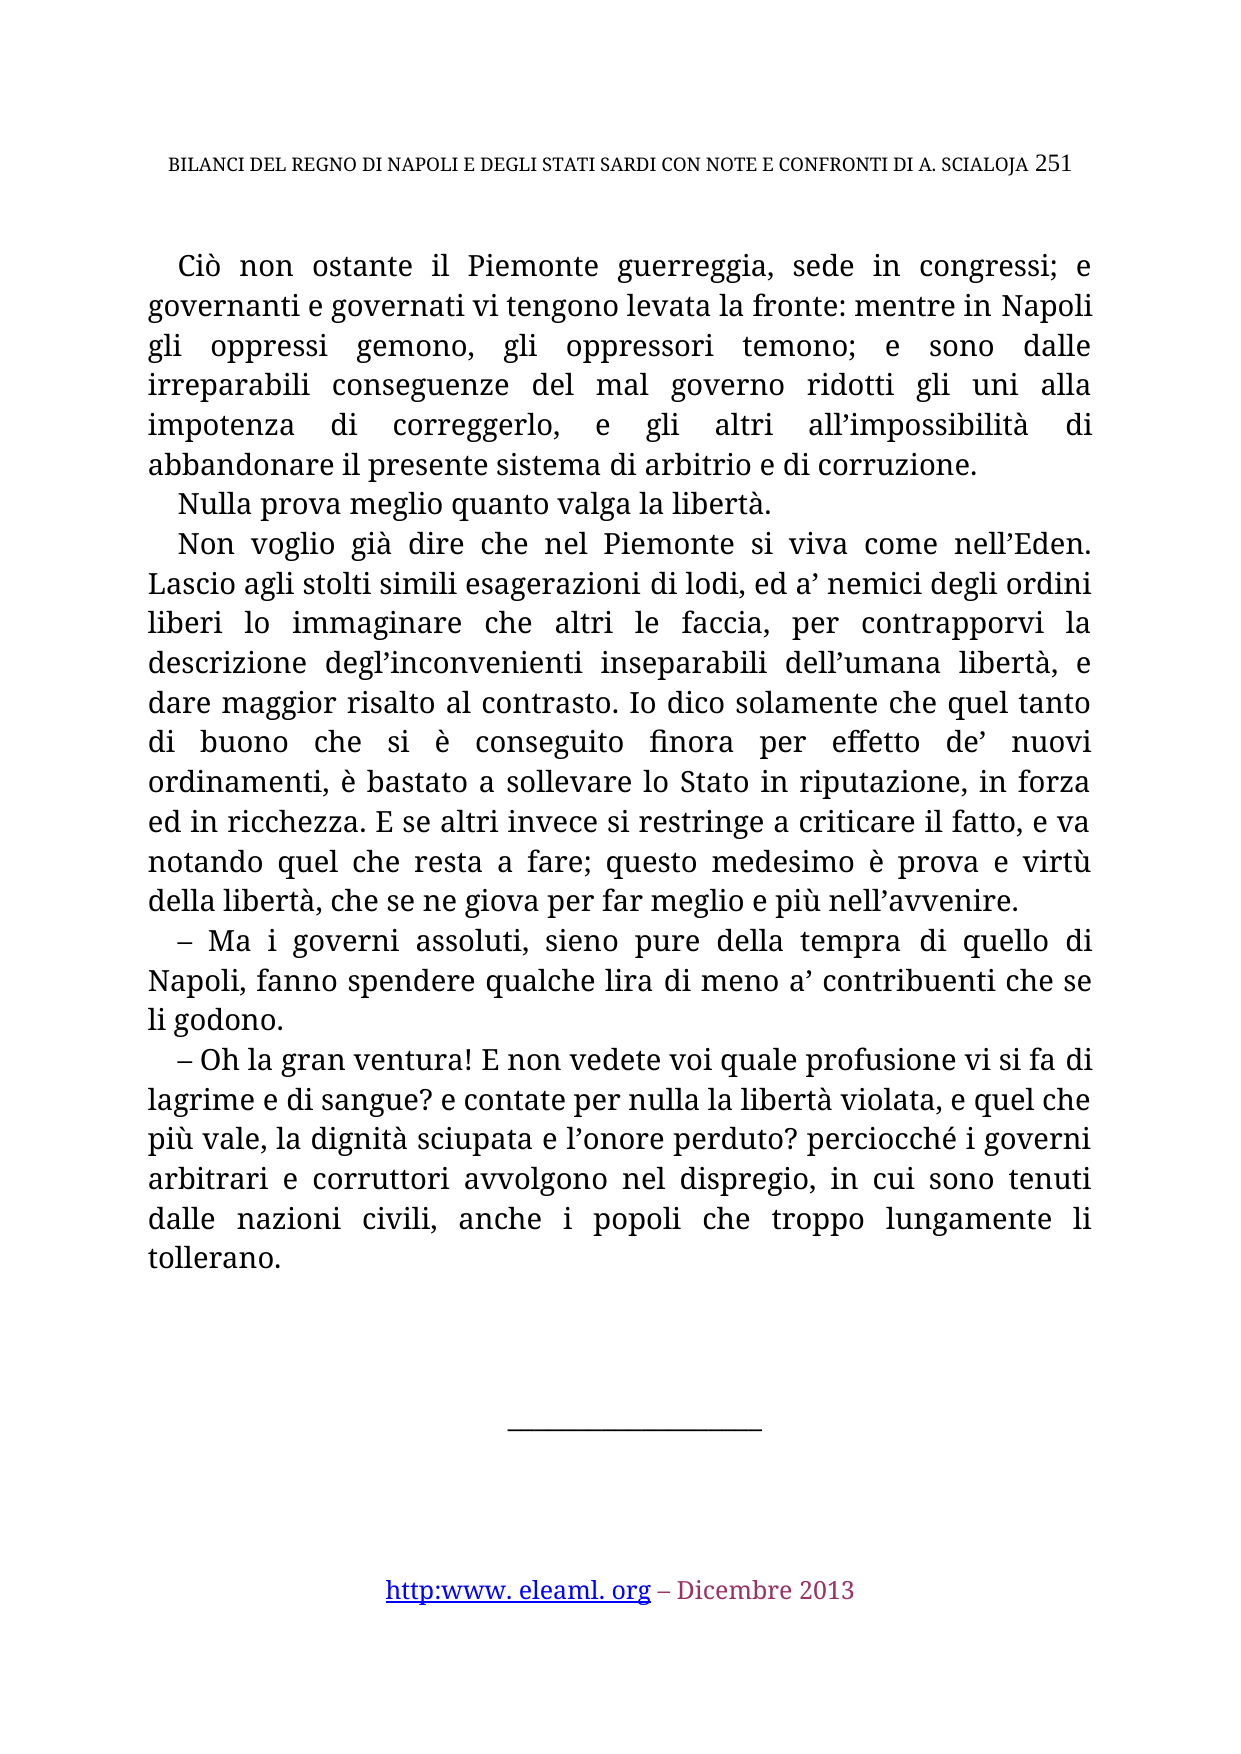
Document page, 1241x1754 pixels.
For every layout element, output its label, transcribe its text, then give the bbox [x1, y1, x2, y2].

text – Ma i governi assoluti, sieno pure della tempra di quello di Napoli, fanno spendere qualche lira di meno a’ contribuenti che se li godono. [148, 920, 1093, 1039]
text ___________________ [148, 1396, 1093, 1436]
text Non voglio già dire che nel Piemonte si viva come nell’Eden. Lascio agli stolti simili esagerazioni di lodi, ed a’ nemici degli ordini liberi lo immaginare che altri le faccia, per contrapporvi la descrizione degl’inconvenienti inseparabili dell’umana libertà, e dare maggior risalto al contrasto. Io dico solamente che quel tanto di buono che si è conseguito finora per effetto de’ nuovi ordinamenti, è bastato a sollevare lo Stato in riputazione, in forza ed in ricchezza. E se altri invece si restringe a criticare il fatto, e va notando quel che resta a fare; questo medesimo è prova e virtù della libertà, che se ne giova per far meglio e più nell’avvenire. [148, 523, 1093, 920]
text – Oh la gran ventura! E non vedete voi quale profusione vi si fa di lagrime e di sangue? e contate per nulla la libertà violata, e quel che più vale, la dignità sciupata e l’onore perduto? perciocché i governi arbitrari e corruttori avvolgono nel dispregio, in cui sono tenuti dalle nazioni civili, anche i popoli che troppo lungamente li tollerano. [148, 1039, 1093, 1277]
text Nulla prova meglio quanto valga la libertà. [148, 484, 1093, 523]
text Ciò non ostante il Piemonte guerreggia, sede in congressi; e governanti e governati vi tengono levata la fronte: mentre in Napoli gli oppressi gemono, gli oppressori temono; e sono dalle irreparabili conseguenze del mal governo ridotti gli uni alla impotenza di correggerlo, e gli altri all’impossibilità di abbandonare il presente sistema di arbitrio e di corruzione. [148, 246, 1093, 484]
